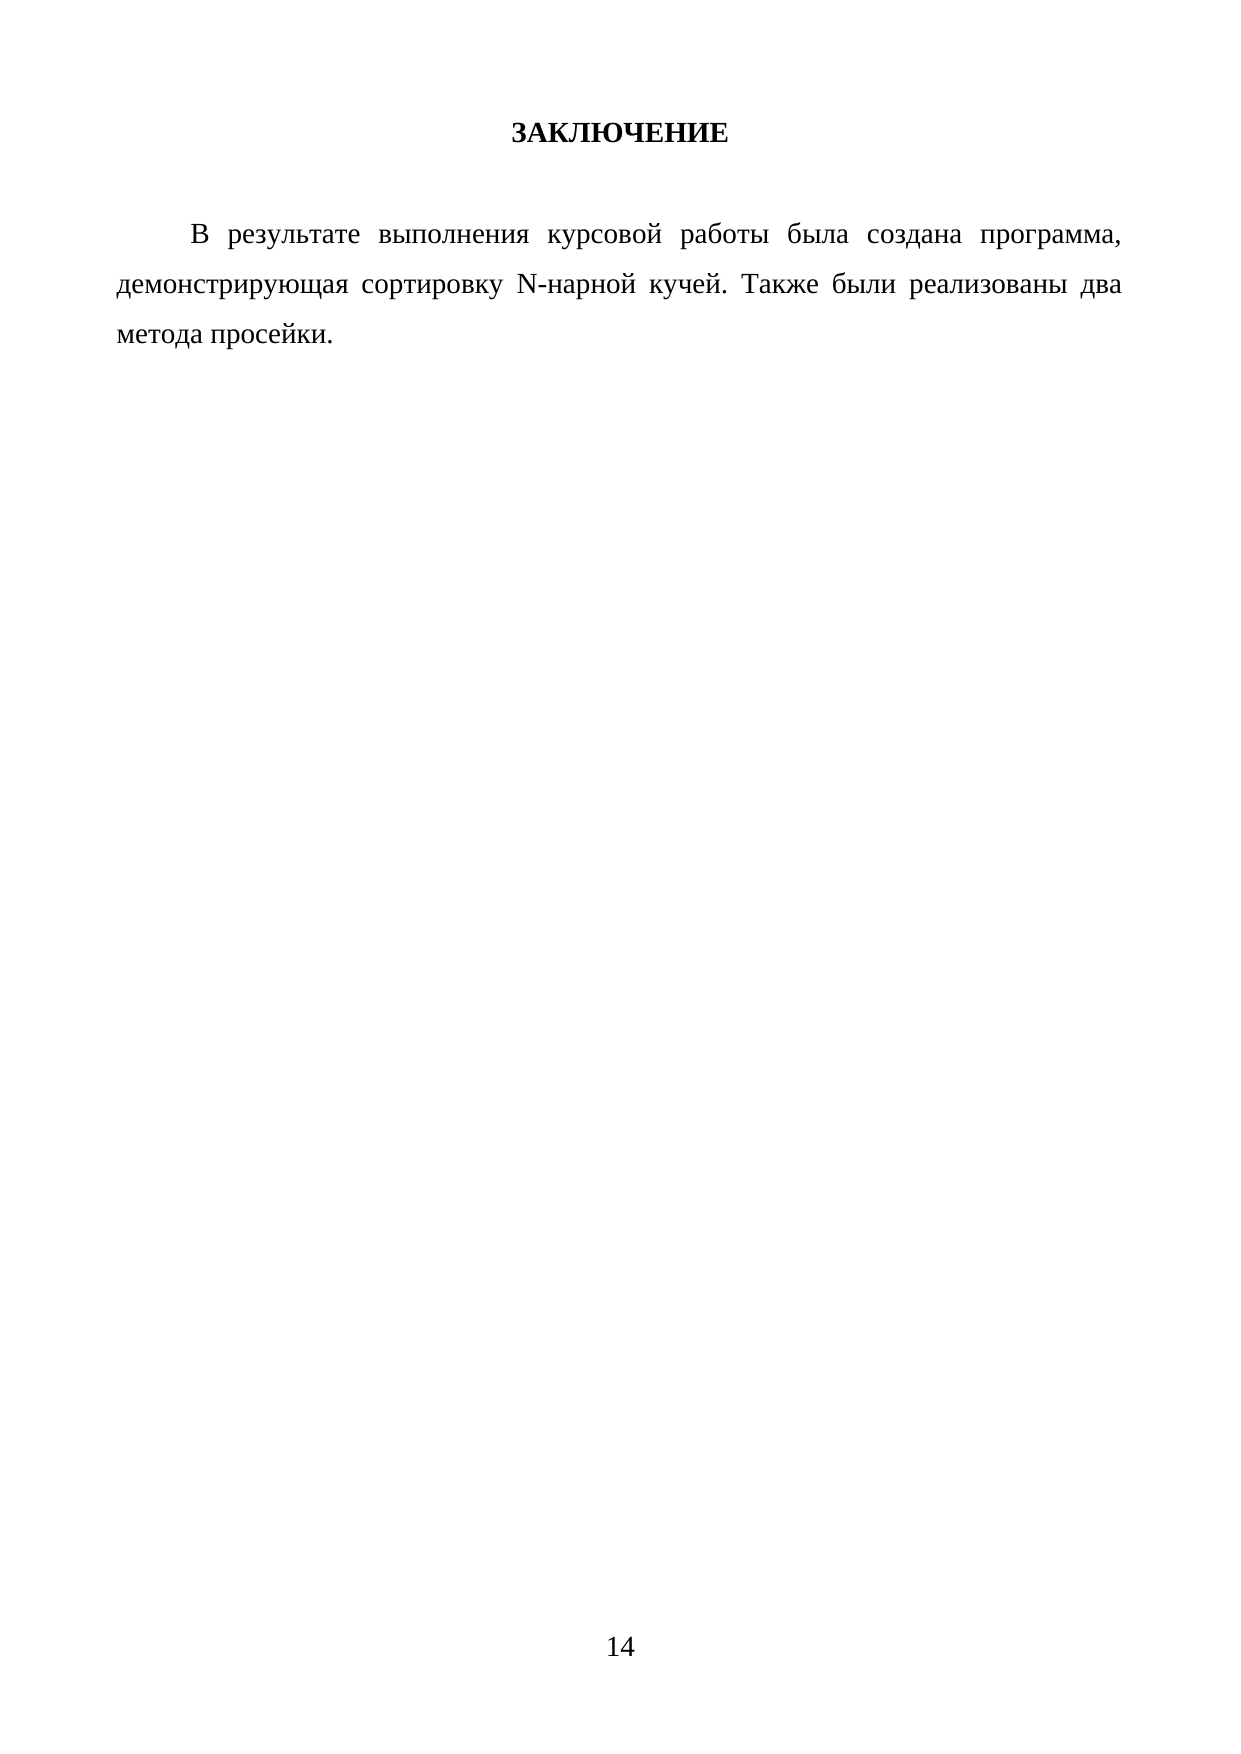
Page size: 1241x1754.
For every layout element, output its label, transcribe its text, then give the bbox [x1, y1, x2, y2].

text В результате выполнения курсовой работы была создана программа, демонстрирующая сортировку N-нарной кучей. Также были реализованы два метода просейки. [116, 216, 1122, 350]
text ЗАКЛЮЧЕНИЕ [118, 115, 1122, 149]
